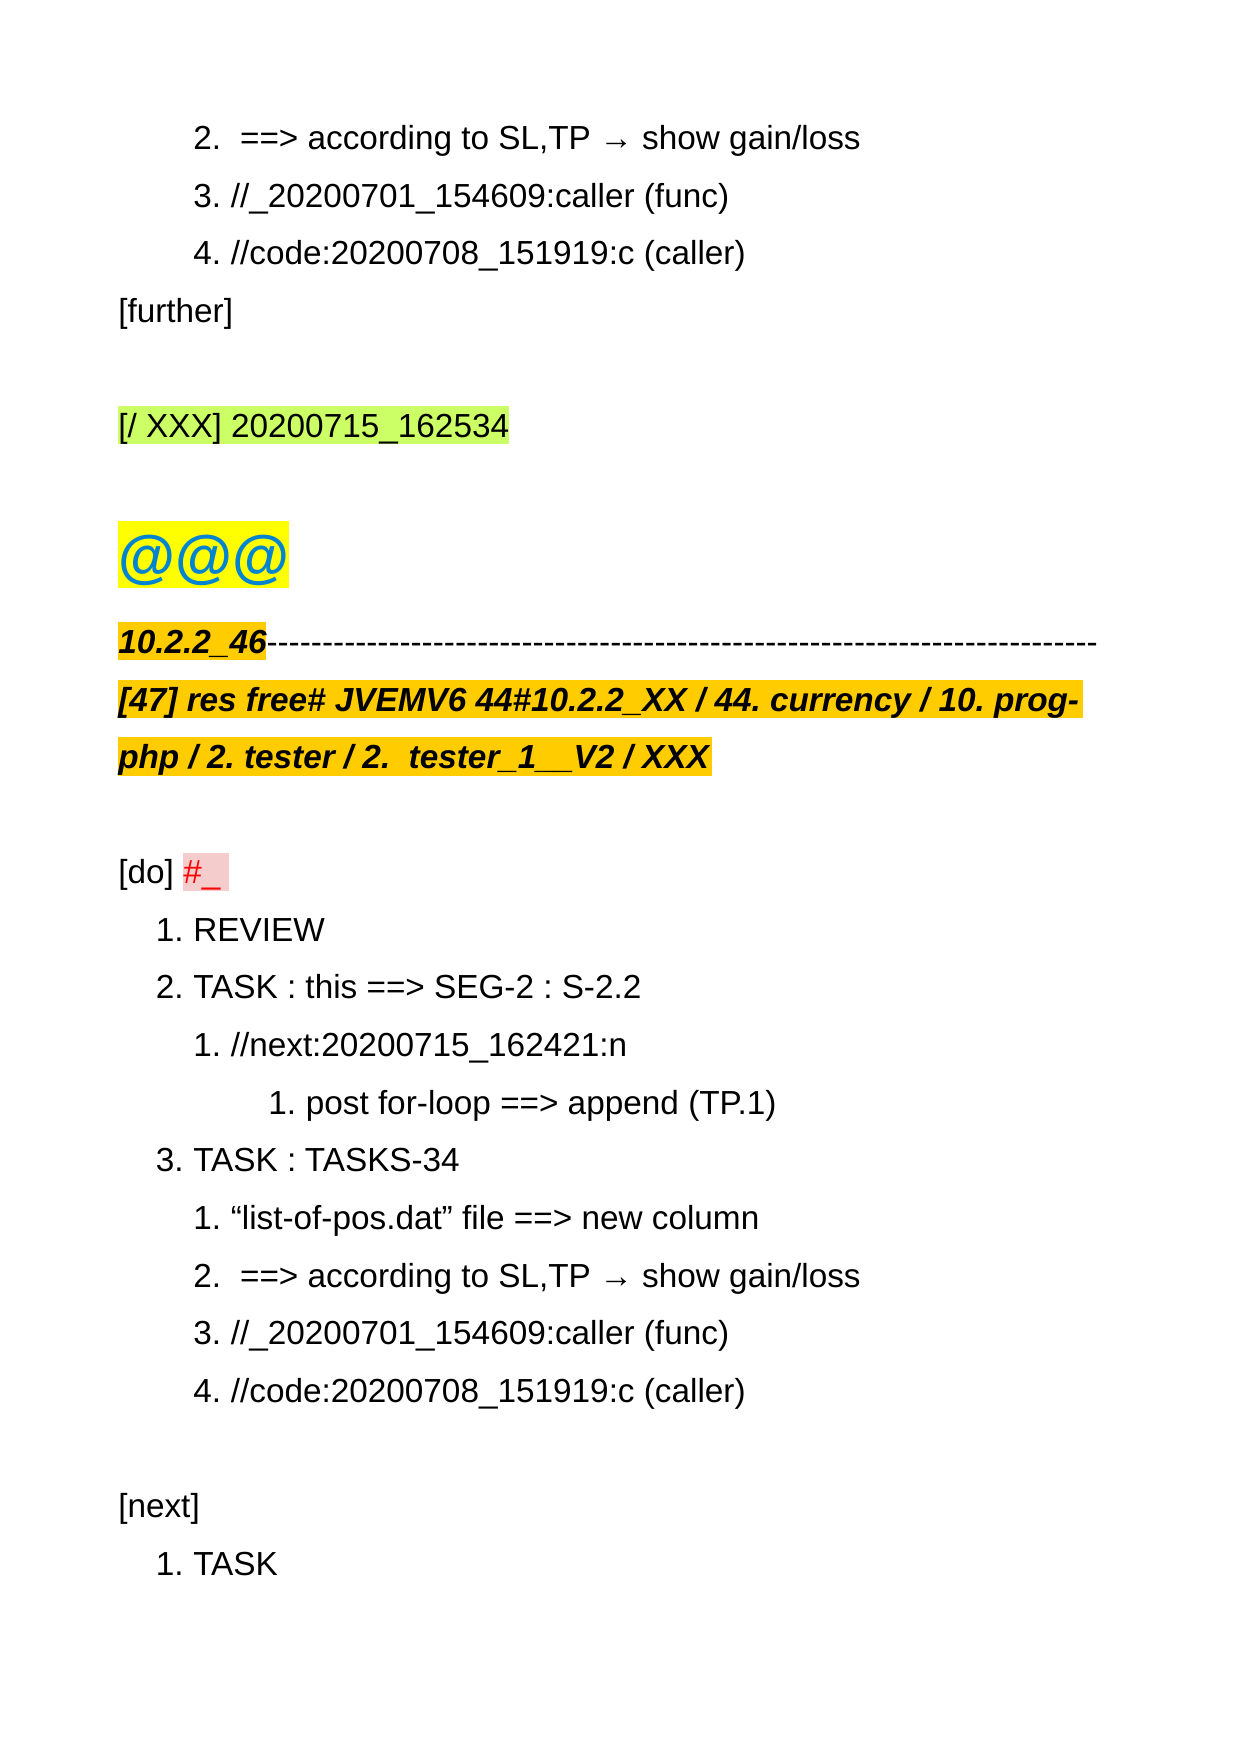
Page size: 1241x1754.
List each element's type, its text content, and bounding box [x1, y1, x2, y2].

text [/ XXX] 20200715_162534 [118, 348, 1122, 444]
text [further] [118, 291, 1122, 329]
list “list-of-pos.dat” file ==> new column [193, 1198, 1122, 1236]
text [47] res free# JVEMV6 44#10.2.2_XX / 44. currency / 10. prog-php / 2. tester / 2. tester_1__V2 / XXX [118, 679, 1122, 776]
list ==> according to SL,TP → show gain/loss [193, 118, 1122, 157]
list //_20200701_154609:caller (func) [193, 176, 1122, 214]
list REVIEW [156, 910, 1122, 948]
list ==> according to SL,TP → show gain/loss [193, 1256, 1122, 1294]
text [next] [118, 1486, 1122, 1524]
text [do] #_ [118, 852, 1122, 891]
list //code:20200708_151919:c (caller) [193, 233, 1122, 272]
text @@@ [118, 521, 1122, 588]
list //code:20200708_151919:c (caller) [193, 1371, 1122, 1409]
text 10.2.2_46--------------------------------------------------------------------------- [118, 622, 1122, 660]
list //next:20200715_162421:n [193, 1025, 1122, 1064]
list post for-loop ==> append (TP.1) [268, 1083, 1122, 1121]
list TASK [156, 1544, 1122, 1582]
list TASK : this ==> SEG-2 : S-2.2 [156, 968, 1122, 1006]
list //_20200701_154609:caller (func) [193, 1313, 1122, 1352]
list TASK : TASKS-34 [156, 1140, 1122, 1179]
